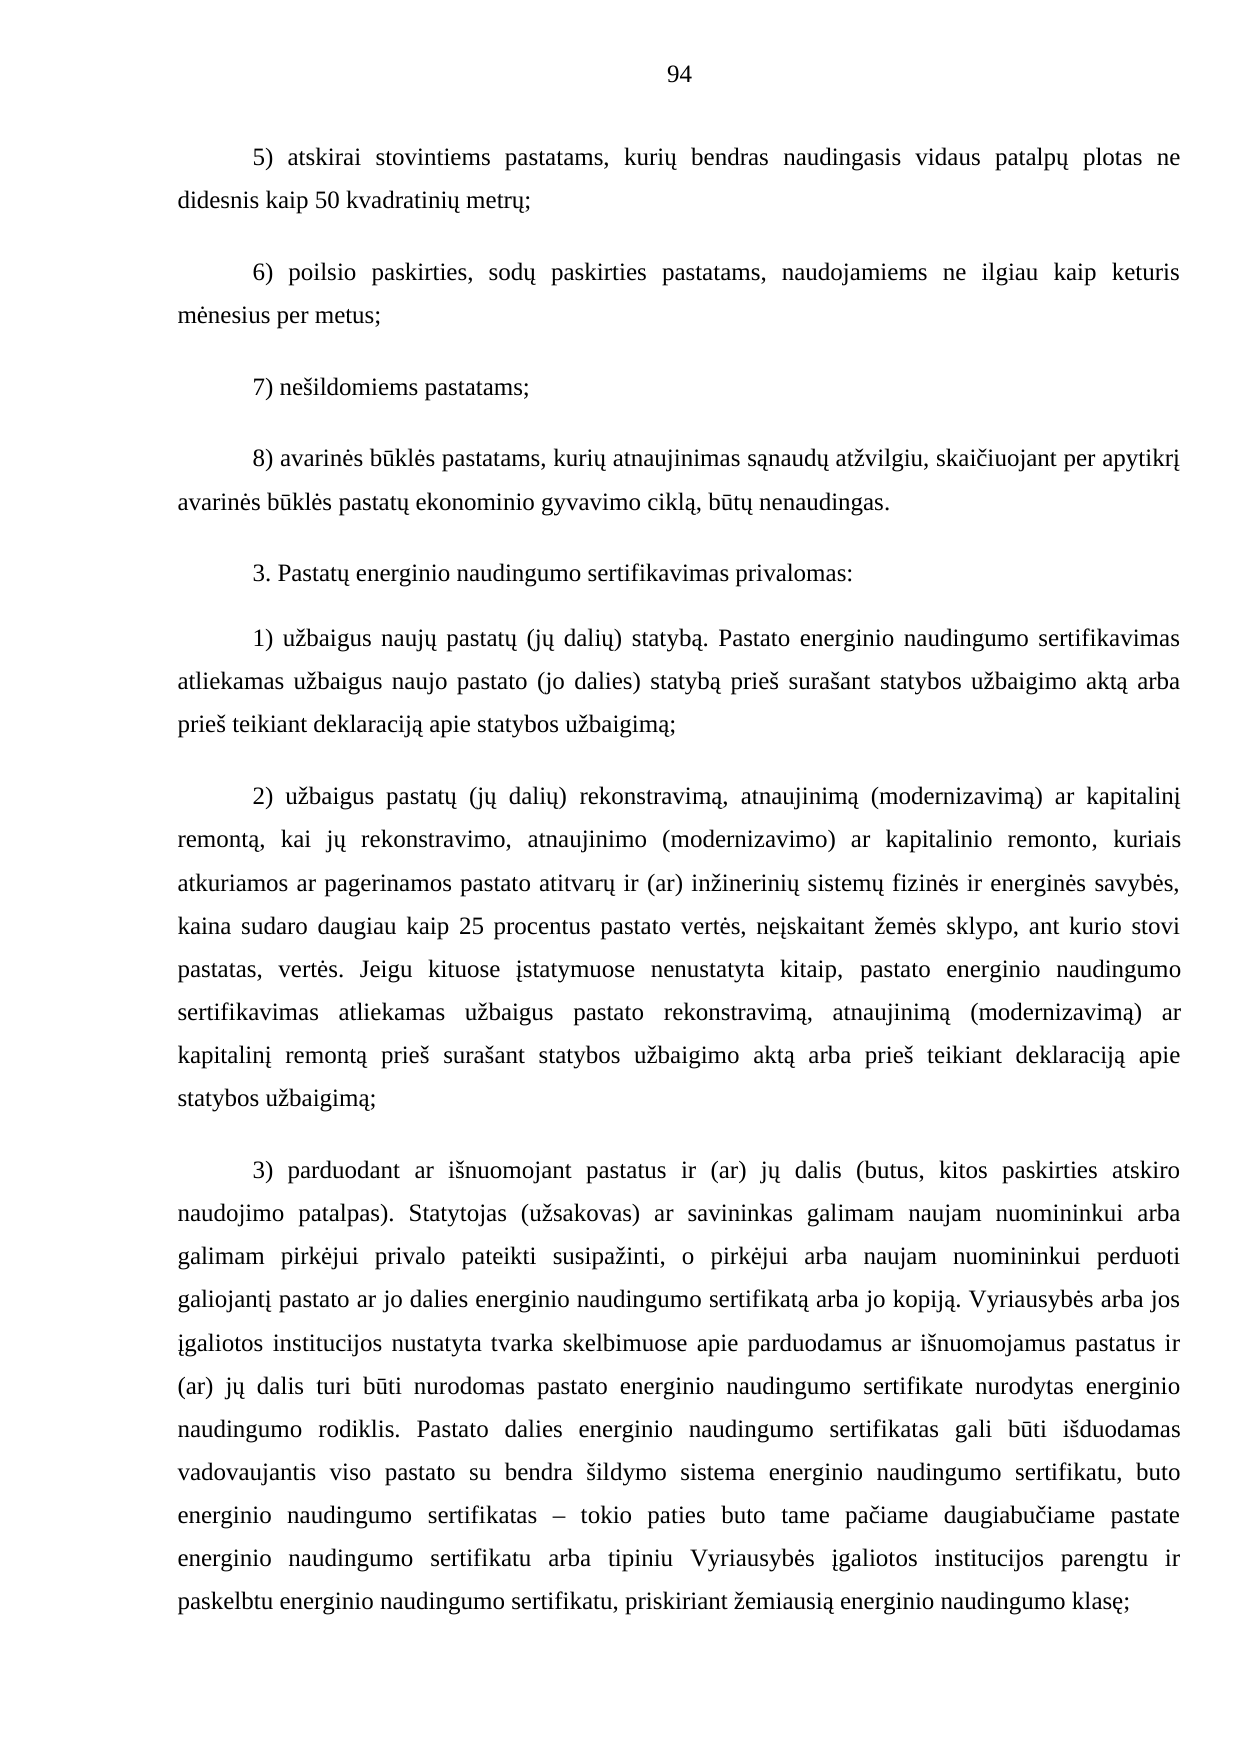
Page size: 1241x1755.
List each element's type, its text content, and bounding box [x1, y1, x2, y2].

text 5) atskirai stovintiems pastatams, kurių bendras naudingasis vidaus patalpų plotas ne didesnis kaip 50 kvadratinių metrų; [177, 142, 1181, 213]
text 7) nešildomiems pastatams; [177, 372, 1181, 400]
text 3) parduodant ar išnuomojant pastatus ir (ar) jų dalis (butus, kitos paskirties atskiro naudojimo patalpas). Statytojas (užsakovas) ar savininkas galimam naujam nuomininkui arba galimam pirkėjui privalo pateikti susipažinti, o pirkėjui arba naujam nuomininkui perduoti galiojantį pastato ar jo dalies energinio naudingumo sertifikatą arba jo kopiją. Vyriausybės arba jos įgaliotos institucijos nustatyta tvarka skelbimuose apie parduodamus ar išnuomojamus pastatus ir (ar) jų dalis turi būti nurodomas pastato energinio naudingumo sertifikate nurodytas energinio naudingumo rodiklis. Pastato dalies energinio naudingumo sertifikatas gali būti išduodamas vadovaujantis viso pastato su bendra šildymo sistema energinio naudingumo sertifikatu, buto energinio naudingumo sertifikatas – tokio paties buto tame pačiame daugiabučiame pastate energinio naudingumo sertifikatu arba tipiniu Vyriausybės įgaliotos institucijos parengtu ir paskelbtu energinio naudingumo sertifikatu, priskiriant žemiausią energinio naudingumo klasę; [177, 1155, 1181, 1615]
text 6) poilsio paskirties, sodų paskirties pastatams, naudojamiems ne ilgiau kaip keturis mėnesius per metus; [177, 257, 1181, 328]
text 2) užbaigus pastatų (jų dalių) rekonstravimą, atnaujinimą (modernizavimą) ar kapitalinį remontą, kai jų rekonstravimo, atnaujinimo (modernizavimo) ar kapitalinio remonto, kuriais atkuriamos ar pagerinamos pastato atitvarų ir (ar) inžinerinių sistemų fizinės ir energinės savybės, kaina sudaro daugiau kaip 25 procentus pastato vertės, neįskaitant žemės sklypo, ant kurio stovi pastatas, vertės. Jeigu kituose įstatymuose nenustatyta kitaip, pastato energinio naudingumo sertifikavimas atliekamas užbaigus pastato rekonstravimą, atnaujinimą (modernizavimą) ar kapitalinį remontą prieš surašant statybos užbaigimo aktą arba prieš teikiant deklaraciją apie statybos užbaigimą; [177, 781, 1181, 1112]
text 3. Pastatų energinio naudingumo sertifikavimas privalomas: [177, 558, 1181, 587]
text 1) užbaigus naujų pastatų (jų dalių) statybą. Pastato energinio naudingumo sertifikavimas atliekamas užbaigus naujo pastato (jo dalies) statybą prieš surašant statybos užbaigimo aktą arba prieš teikiant deklaraciją apie statybos užbaigimą; [177, 623, 1181, 738]
text 8) avarinės būklės pastatams, kurių atnaujinimas sąnaudų atžvilgiu, skaičiuojant per apytikrį avarinės būklės pastatų ekonominio gyvavimo ciklą, būtų nenaudingas. [177, 443, 1181, 515]
